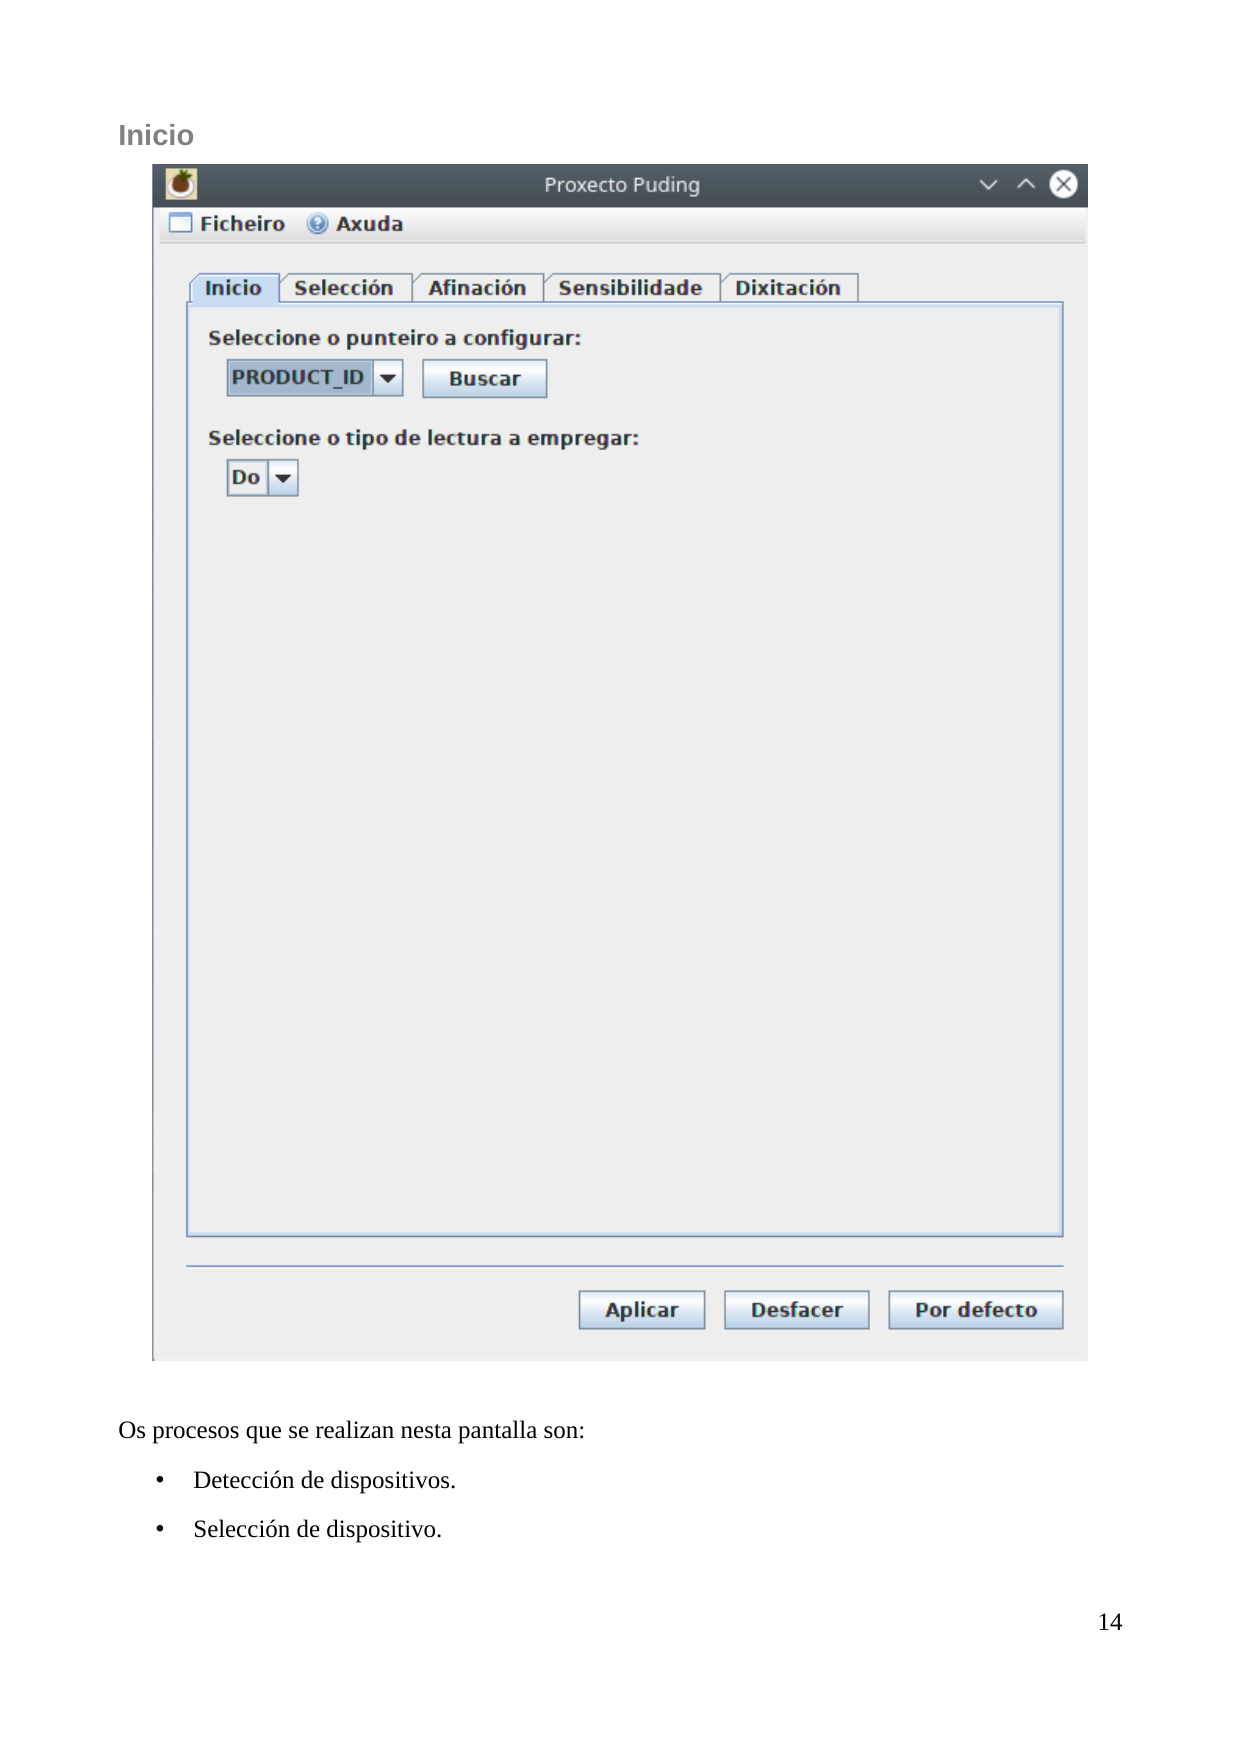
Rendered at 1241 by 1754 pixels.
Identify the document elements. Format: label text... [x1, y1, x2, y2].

subtitle Inicio [118, 118, 1122, 152]
list Selección de dispositivo. [156, 1514, 1122, 1542]
picture [152, 164, 1088, 1361]
list Detección de dispositivos. [156, 1465, 1122, 1493]
text Os procesos que se realizan nesta pantalla son: [118, 1416, 1122, 1444]
